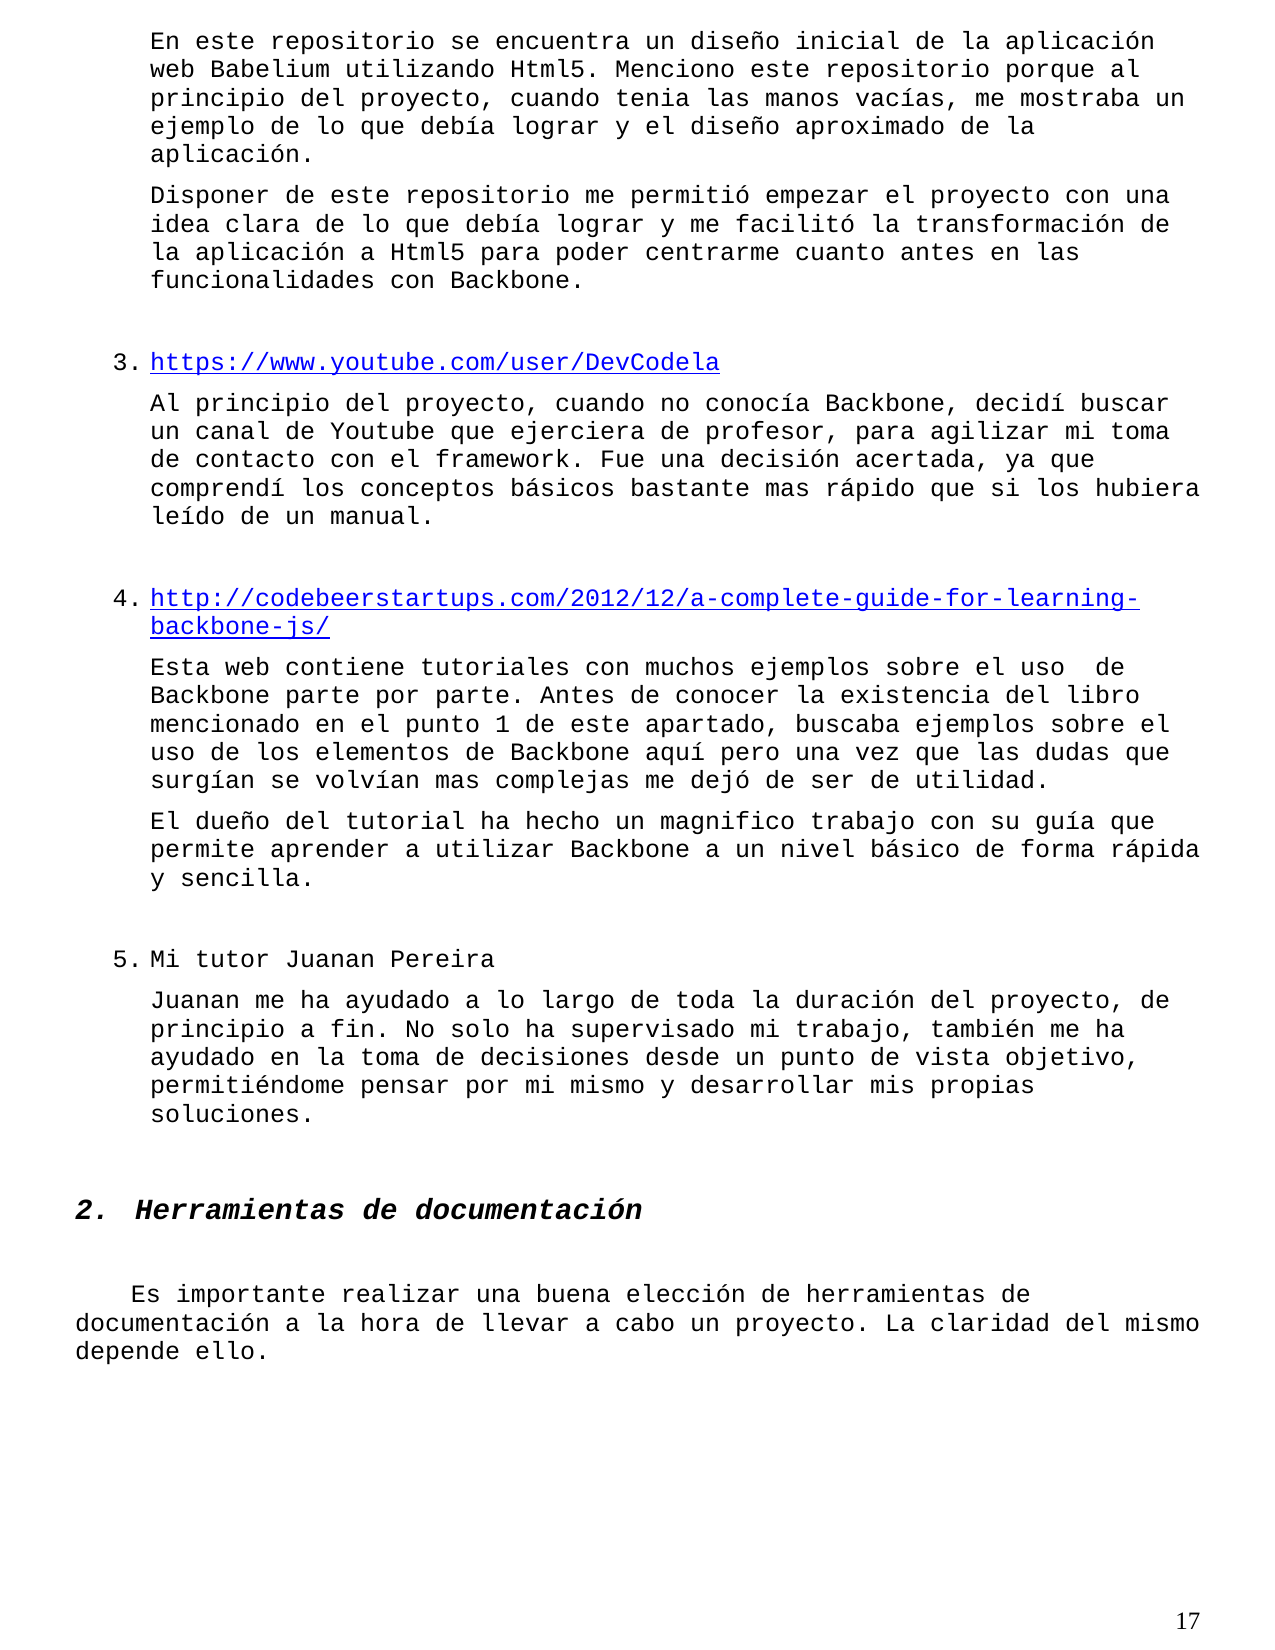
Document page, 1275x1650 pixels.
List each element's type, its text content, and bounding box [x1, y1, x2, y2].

subtitle Herramientas de documentación [75, 1195, 1200, 1228]
list Esta web contiene tutoriales con muchos ejemplos sobre el uso de Backbone parte por parte. Antes de conocer la existencia del libro mencionado en el punto 1 de este apartado, buscaba ejemplos sobre el uso de los elementos de Backbone aquí pero una vez que las dudas que surgían se volvían mas complejas me dejó de ser de utilidad. [112, 654, 1200, 796]
list Mi tutor Juanan Pereira [112, 947, 1200, 975]
list https://www.youtube.com/user/DevCodela [112, 349, 1200, 378]
list Disponer de este repositorio me permitió empezar el proyecto con una idea clara de lo que debía lograr y me facilitó la transformación de la aplicación a Html5 para poder centrarme cuanto antes en las funcionalidades con Backbone. [112, 183, 1200, 296]
text Es importante realizar una buena elección de herramientas de documentación a la hora de llevar a cabo un proyecto. La claridad del mismo depende ello. [75, 1282, 1200, 1367]
list Juanan me ha ayudado a lo largo de toda la duración del proyecto, de principio a fin. No solo ha supervisado mi trabajo, también me ha ayudado en la toma de decisiones desde un punto de vista objetivo, permitiéndome pensar por mi mismo y desarrollar mis propias soluciones. [112, 988, 1200, 1129]
list El dueño del tutorial ha hecho un magnifico trabajo con su guía que permite aprender a utilizar Backbone a un nivel básico de forma rápida y sencilla. [112, 809, 1200, 894]
list Al principio del proyecto, cuando no conocía Backbone, decidí buscar un canal de Youtube que ejerciera de profesor, para agilizar mi toma de contacto con el framework. Fue una decisión acertada, ya que comprendí los conceptos básicos bastante mas rápido que si los hubiera leído de un manual. [112, 390, 1200, 532]
list http://codebeerstartups.com/2012/12/a-complete-guide-for-learning-backbone-js/ [112, 585, 1200, 642]
list En este repositorio se encuentra un diseño inicial de la aplicación web Babelium utilizando Html5. Menciono este repositorio porque al principio del proyecto, cuando tenia las manos vacías, me mostraba un ejemplo de lo que debía lograr y el diseño aproximado de la aplicación. [112, 29, 1200, 170]
